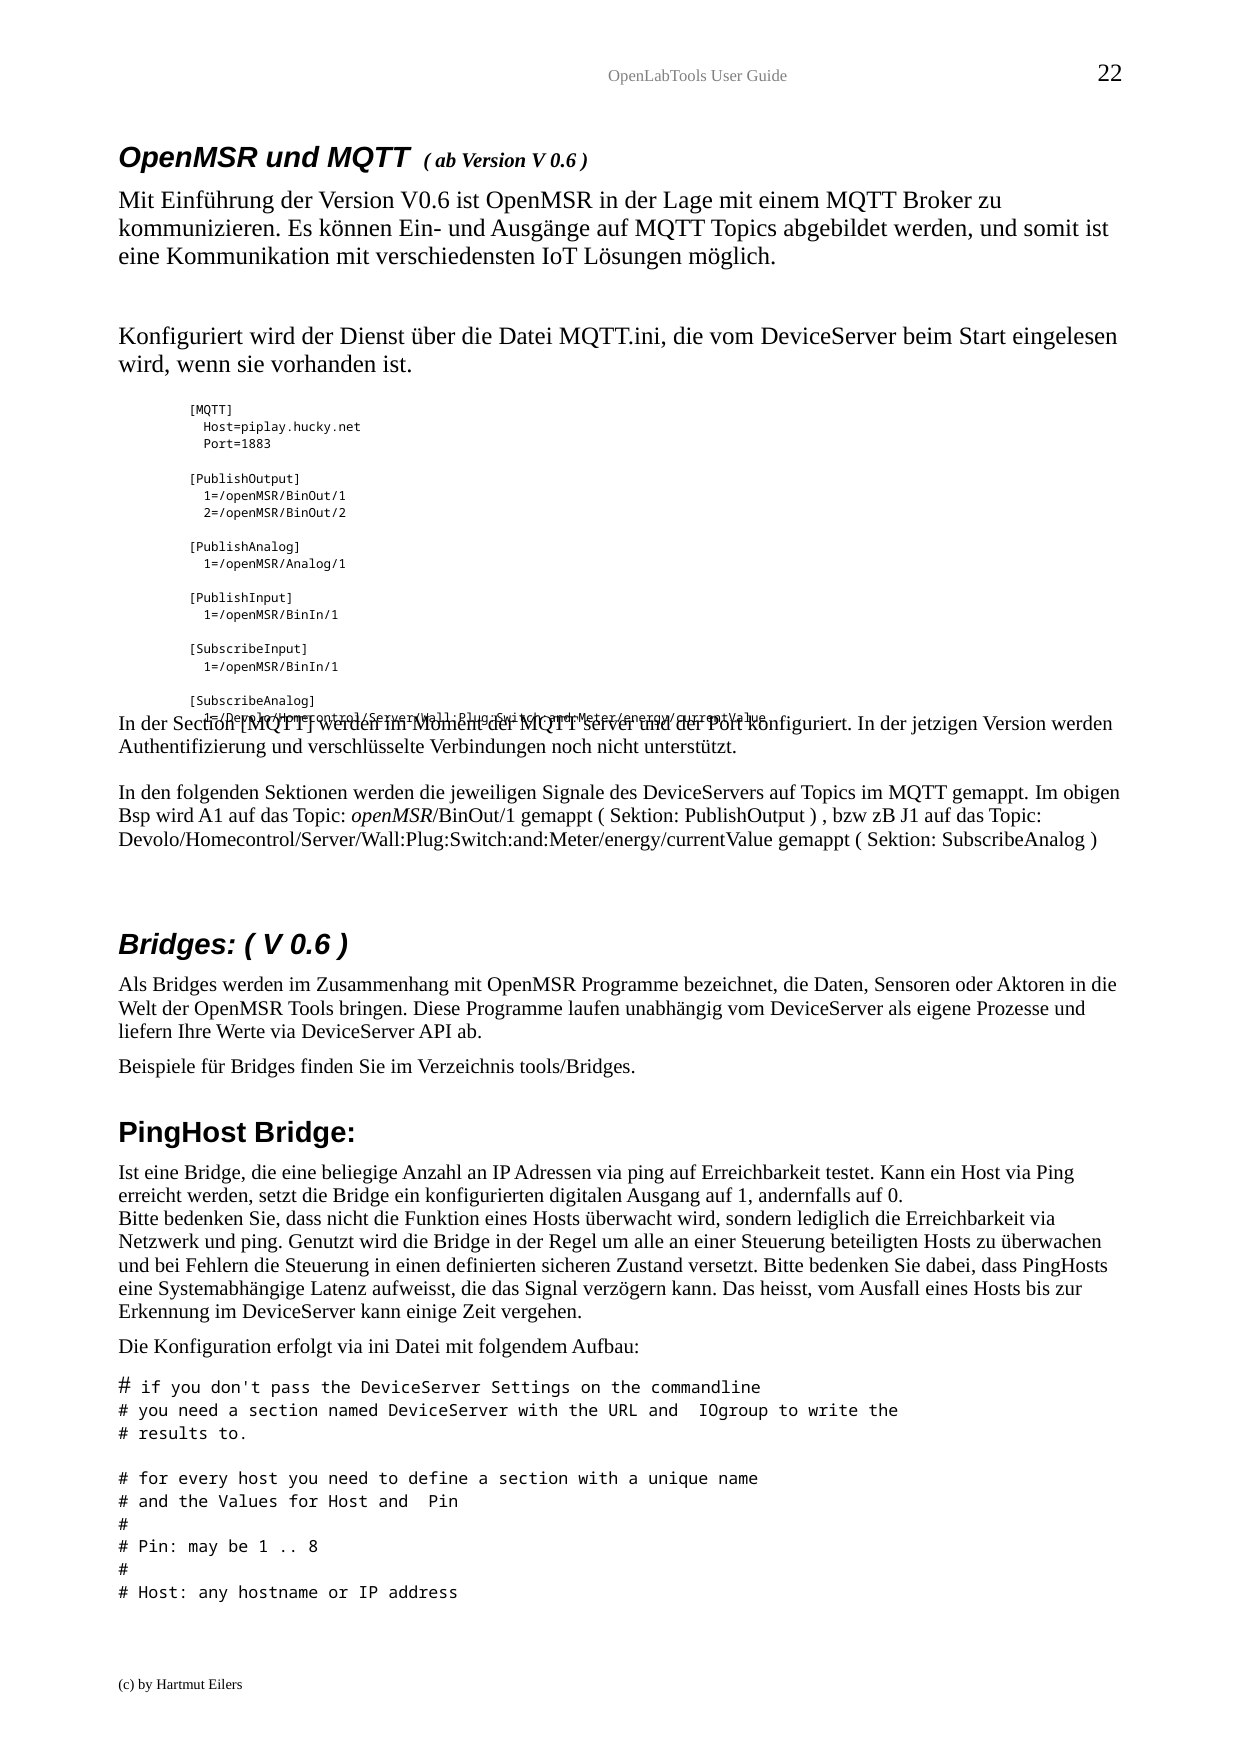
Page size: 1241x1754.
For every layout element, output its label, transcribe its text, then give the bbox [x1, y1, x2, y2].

text Als Bridges werden im Zusammenhang mit OpenMSR Programme bezeichnet, die Daten, Sensoren oder Aktoren in die Welt der OpenMSR Tools bringen. Diese Programme laufen unabhängig vom DeviceServer als eigene Prozesse und liefern Ihre Werte via DeviceServer API ab. [118, 973, 1122, 1043]
text Ist eine Bridge, die eine beliegige Anzahl an IP Adressen via ping auf Erreichbarkeit testet. Kann ein Host via Ping erreicht werden, setzt die Bridge ein konfigurierten digitalen Ausgang auf 1, andernfalls auf 0. Bitte bedenken Sie, dass nicht die Funktion eines Hosts überwacht wird, sondern lediglich die Erreichbarkeit via Netzwerk und ping. Genutzt wird die Bridge in der Regel um alle an einer Steuerung beteiligten Hosts zu überwachen und bei Fehlern die Steuerung in einen definierten sicheren Zustand versetzt. Bitte bedenken Sie dabei, dass PingHosts eine Systemabhängige Latenz aufweisst, die das Signal verzögern kann. Das heisst, vom Ausfall eines Hosts bis zur Erkennung im DeviceServer kann einige Zeit vergehen. [118, 1161, 1122, 1323]
text Konfiguriert wird der Dienst über die Datei MQTT.ini, die vom DeviceServer beim Start eingelesen wird, wenn sie vorhanden ist. [118, 322, 1122, 378]
text Mit Einführung der Version V0.6 ist OpenMSR in der Lage mit einem MQTT Broker zu kommunizieren. Es können Ein- und Ausgänge auf MQTT Topics abgebildet werden, und somit ist eine Kommunikation mit verschiedensten IoT Lösungen möglich. [118, 186, 1122, 269]
subtitle OpenMSR und MQTT ( ab Version V 0.6 ) [118, 141, 1122, 174]
text Beispiele für Bridges finden Sie im Verzeichnis tools/Bridges. [118, 1055, 1122, 1078]
subtitle Bridges: ( V 0.6 ) [118, 928, 1122, 961]
text In der Section [MQTT] werden im Moment der MQTT server und der Port konfiguriert. In der jetzigen Version werden Authentifizierung und verschlüsselte Verbindungen noch nicht unterstützt. In den folgenden Sektionen werden die jeweiligen Signale des DeviceServers auf Topics im MQTT gemappt. Im obigen Bsp wird A1 auf das Topic: openMSR/BinOut/1 gemappt ( Sektion: PublishOutput ) , bzw zB J1 auf das Topic: Devolo/Homecontrol/Server/Wall:Plug:Switch:and:Meter/energy/currentValue gemappt ( Sektion: SubscribeAnalog ) [118, 712, 1122, 851]
subtitle PingHost Bridge: [118, 1116, 1122, 1148]
text Die Konfiguration erfolgt via ini Datei mit folgendem Aufbau: [118, 1335, 1122, 1358]
text # if you don't pass the DeviceServer Settings on the commandline # you need a section named DeviceServer with the URL and IOgroup to write the # results to. # for every host you need to define a section with a unique name # and the Values for Host and Pin # # Pin: may be 1 .. 8 # # Host: any hostname or IP address [118, 1371, 1122, 1626]
